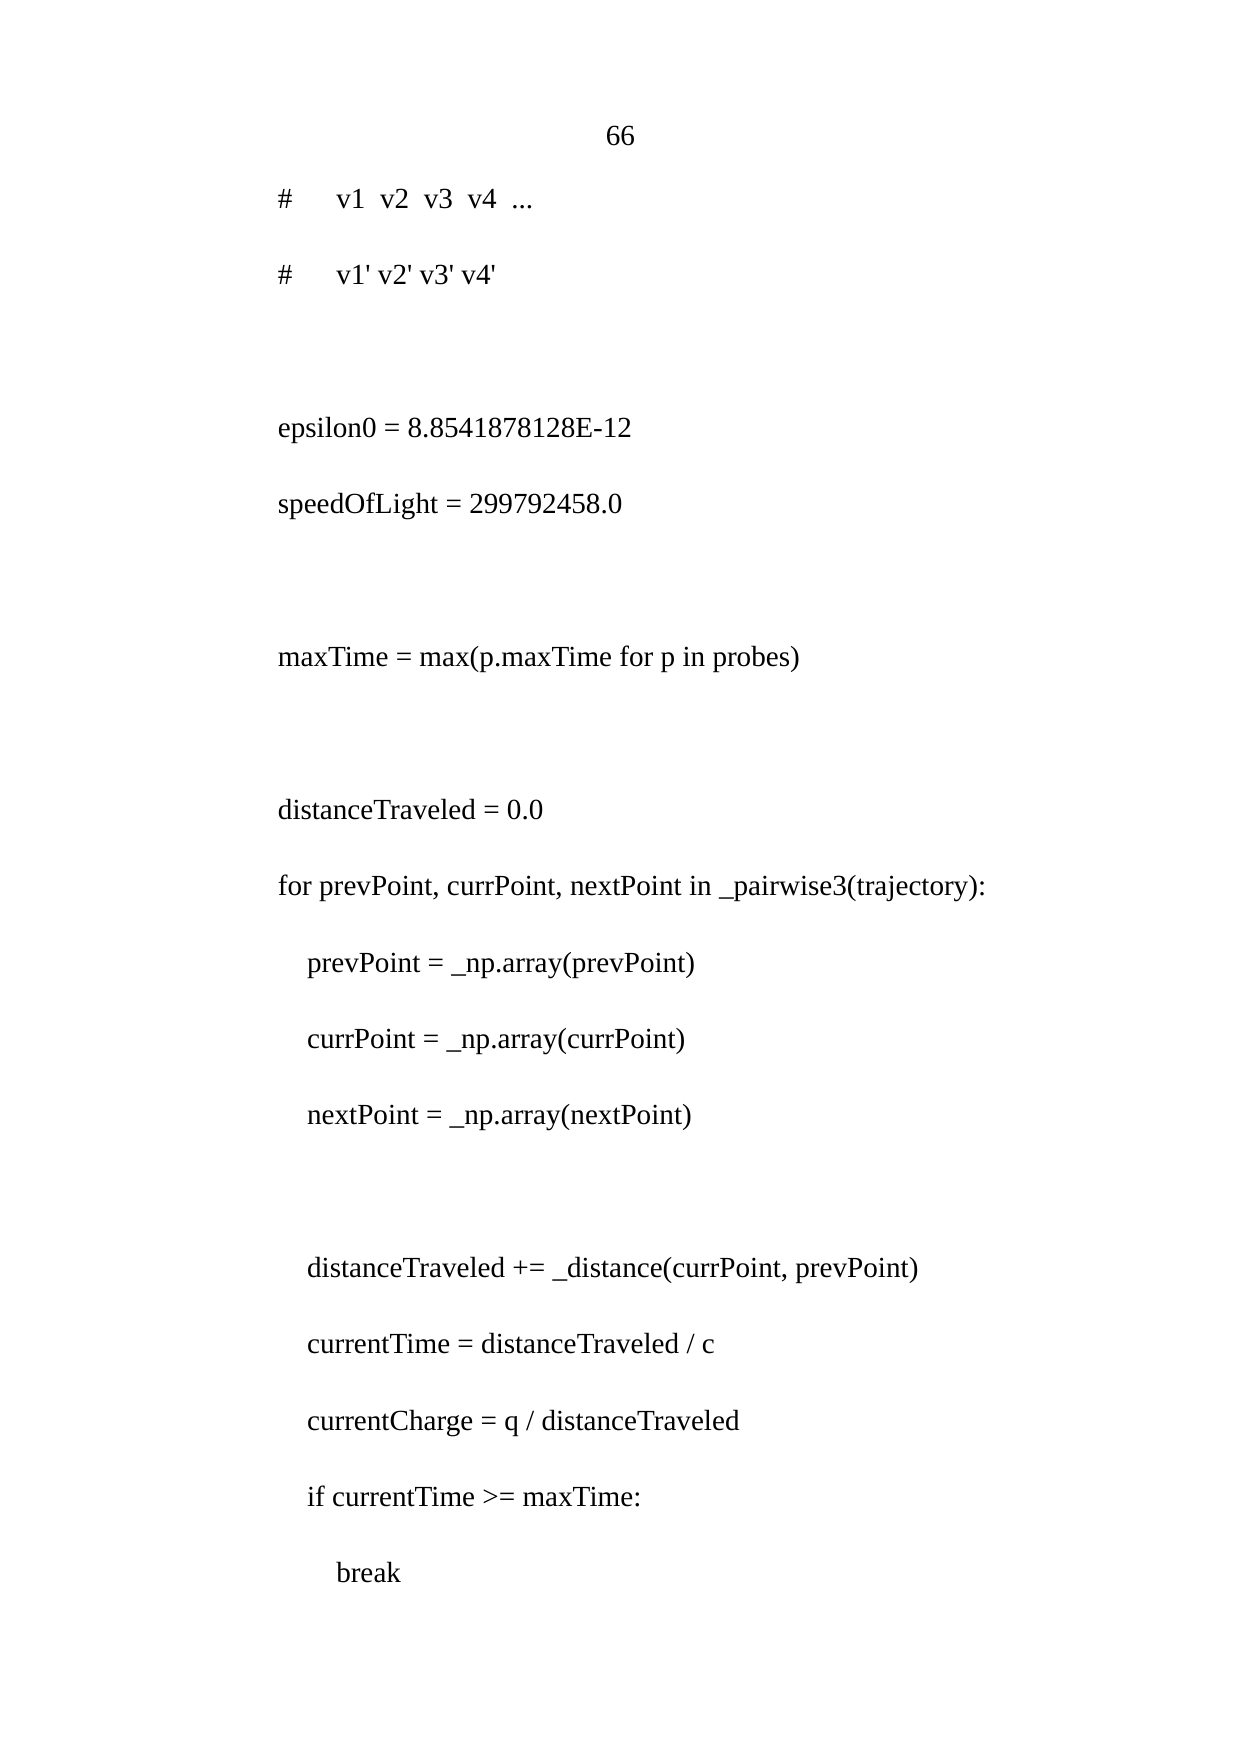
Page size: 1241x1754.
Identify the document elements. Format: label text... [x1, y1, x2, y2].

text # v1 v2 v3 v4 ... [118, 181, 1122, 215]
text # v1' v2' v3' v4' [118, 257, 1122, 291]
text maxTime = max(p.maxTime for p in probes) [118, 639, 1122, 673]
text for prevPoint, currPoint, nextPoint in _pairwise3(trajectory): [118, 868, 1122, 902]
text distanceTraveled += _distance(currPoint, prevPoint) [118, 1250, 1122, 1284]
text nextPoint = _np.array(nextPoint) [118, 1097, 1122, 1131]
text currentCharge = q / distanceTraveled [118, 1403, 1122, 1436]
text currentTime = distanceTraveled / c [118, 1326, 1122, 1360]
text break [118, 1556, 1122, 1589]
text speedOfLight = 299792458.0 [118, 487, 1122, 520]
text epsilon0 = 8.8541878128E-12 [118, 410, 1122, 444]
text currPoint = _np.array(currPoint) [118, 1021, 1122, 1054]
text prevPoint = _np.array(prevPoint) [118, 945, 1122, 978]
text if currentTime >= maxTime: [118, 1479, 1122, 1513]
text distanceTraveled = 0.0 [118, 792, 1122, 826]
